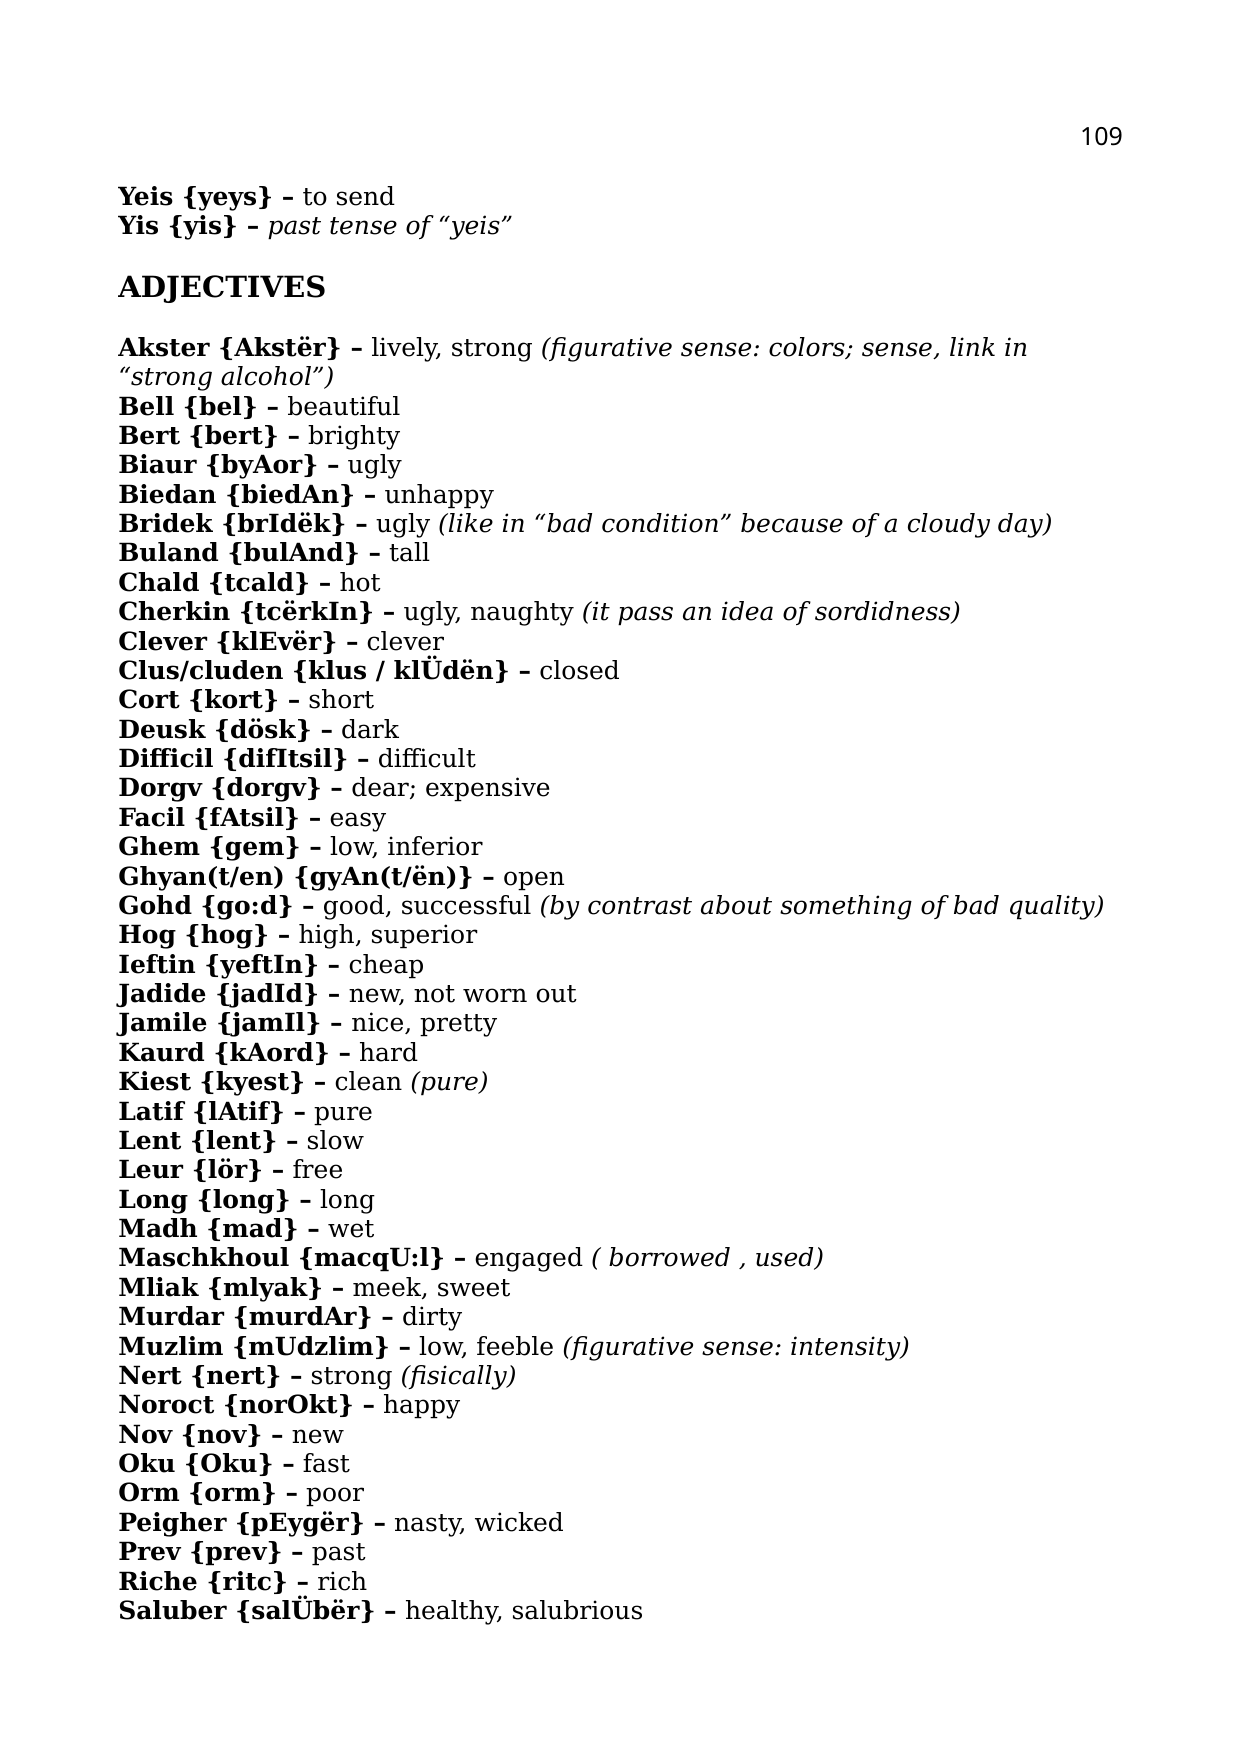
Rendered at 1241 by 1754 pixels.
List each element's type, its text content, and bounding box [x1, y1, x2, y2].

text Bridek {brIdëk} – ugly (like in “bad condition” because of a cloudy day) [118, 509, 1123, 538]
text Oku {Oku} – fast [118, 1449, 1123, 1478]
subtitle ADJECTIVES [118, 269, 1123, 304]
text Riche {ritc} – rich [118, 1567, 1123, 1596]
text Latif {lAtif} – pure [118, 1097, 1123, 1126]
text Chald {tcald} – hot [118, 568, 1123, 597]
text Madh {mad} – wet [118, 1214, 1123, 1243]
text Yeis {yeys} – to send [118, 182, 1123, 211]
text Maschkhoul {macqU:l} – engaged ( borrowed , used) [118, 1243, 1123, 1273]
text Cort {kort} – short [118, 685, 1123, 715]
text Ghem {gem} – low, inferior [118, 832, 1123, 862]
text Kaurd {kAord} – hard [118, 1038, 1123, 1067]
text Clever {klEvër} – clever [118, 627, 1123, 656]
text Hog {hog} – high, superior [118, 920, 1123, 950]
text Muzlim {mUdzlim} – low, feeble (figurative sense: intensity) [118, 1332, 1123, 1361]
text Kiest {kyest} – clean (pure) [118, 1067, 1123, 1097]
text Nov {nov} – new [118, 1420, 1123, 1449]
text Biedan {biedAn} – unhappy [118, 480, 1123, 509]
text Jadide {jadId} – new, not worn out [118, 979, 1123, 1008]
text Ghyan(t/en) {gyAn(t/ën)} – open [118, 862, 1123, 891]
text Gohd {go:d} – good, successful (by contrast about something of bad quality) [118, 891, 1123, 920]
text Facil {fAtsil} – easy [118, 803, 1123, 832]
text Bell {bel} – beautiful [118, 392, 1123, 421]
text Murdar {murdAr} – dirty [118, 1302, 1123, 1332]
text Jamile {jamIl} – nice, pretty [118, 1008, 1123, 1038]
text Cherkin {tcërkIn} – ugly, naughty (it pass an idea of sordidness) [118, 597, 1123, 627]
text Noroct {norOkt} – happy [118, 1390, 1123, 1420]
text Dorgv {dorgv} – dear; expensive [118, 773, 1123, 803]
text Long {long} – long [118, 1185, 1123, 1214]
text Peigher {pEygër} – nasty, wicked [118, 1508, 1123, 1537]
text Mliak {mlyak} – meek, sweet [118, 1273, 1123, 1302]
text Nert {nert} – strong (fisically) [118, 1361, 1123, 1390]
text Akster {Akstër} – lively, strong (figurative sense: colors; sense, link in “strong alcohol”) [118, 333, 1123, 392]
text Clus/cluden {klus / klÜdën} – closed [118, 656, 1123, 685]
text Yis {yis} – past tense of “yeis” [118, 211, 1123, 240]
text Deusk {dösk} – dark [118, 715, 1123, 744]
text Difficil {difItsil} – difficult [118, 744, 1123, 773]
text Bert {bert} – brighty [118, 421, 1123, 450]
text Orm {orm} – poor [118, 1478, 1123, 1508]
text Ieftin {yeftIn} – cheap [118, 950, 1123, 979]
text Biaur {byAor} – ugly [118, 450, 1123, 480]
text Buland {bulAnd} – tall [118, 538, 1123, 568]
text Lent {lent} – slow [118, 1126, 1123, 1155]
text Saluber {salÜbër} – healthy, salubrious [118, 1596, 1123, 1625]
text Prev {prev} – past [118, 1537, 1123, 1567]
text Leur {lör} – free [118, 1155, 1123, 1185]
